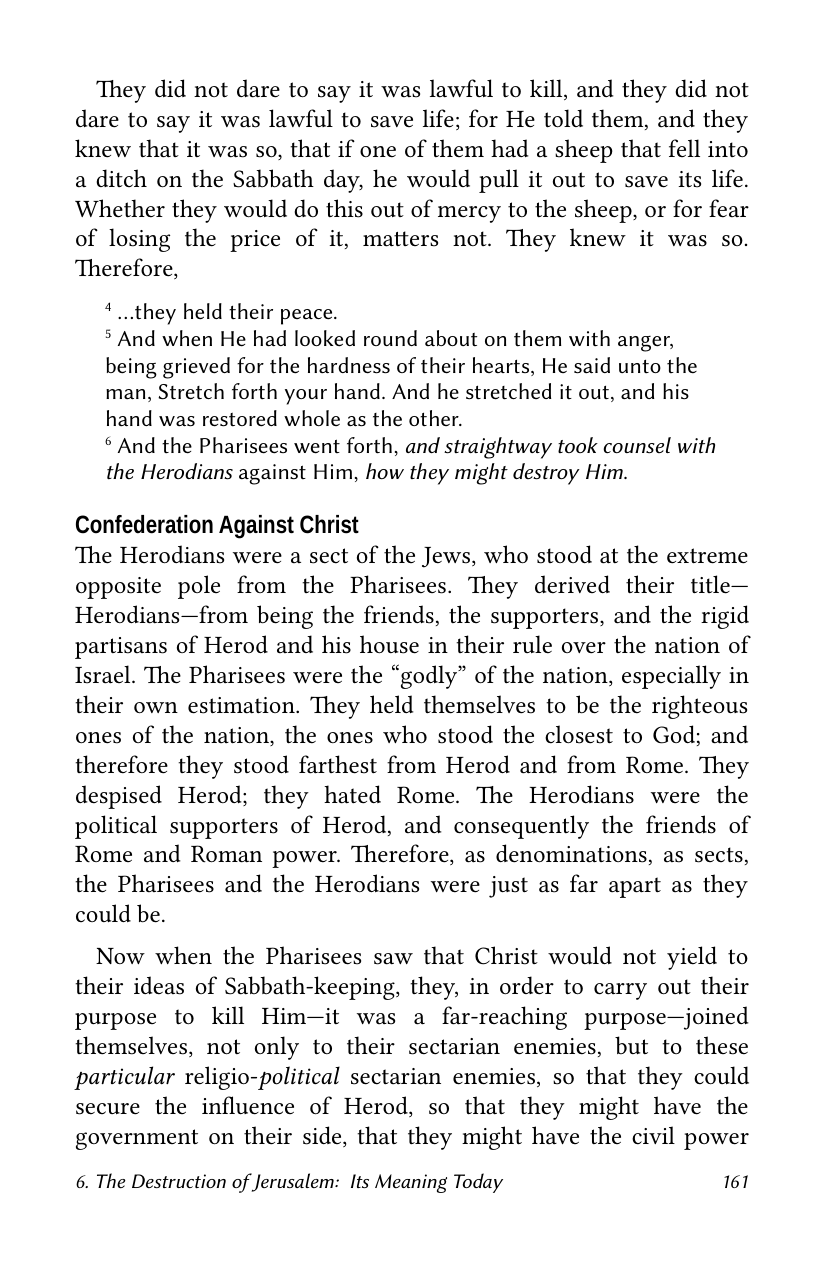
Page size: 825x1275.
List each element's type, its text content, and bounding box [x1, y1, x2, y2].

text 6 And the Pharisees went forth, and straightway took counsel with the Herodians against Him, how they might destroy Him. [105, 433, 720, 485]
text The Herodians were a sect of the Jews, who stood at the extreme opposite pole from the Pharisees. They derived their title—Herodians—from being the friends, the supporters, and the rigid partisans of Herod and his house in their rule over the nation of Israel. The Pharisees were the “godly” of the nation, especially in their own estimation. They held themselves to be the righteous ones of the nation, the ones who stood the closest to God; and therefore they stood farthest from Herod and from Rome. They despised Herod; they hated Rome. The Herodians were the political supporters of Herod, and consequently the friends of Rome and Roman power. Therefore, as denominations, as sects, the Pharisees and the Herodians were just as far apart as they could be. [75, 542, 750, 929]
subtitle Confederation Against Christ [75, 510, 750, 538]
text 4 ...they held their peace. [105, 299, 720, 325]
text 5 And when He had looked round about on them with anger, being grieved for the hardness of their hearts, He said unto the man, Stretch forth your hand. And he stretched it out, and his hand was restored whole as the other. [105, 326, 720, 432]
text They did not dare to say it was lawful to kill, and they did not dare to say it was lawful to save life; for He told them, and they knew that it was so, that if one of them had a sheep that fell into a ditch on the Sabbath day, he would pull it out to save its life. Whether they would do this out of mercy to the sheep, or for fear of losing the price of it, matters not. They knew it was so. Therefore, [75, 75, 750, 283]
text Now when the Pharisees saw that Christ would not yield to their ideas of Sabbath-keeping, they, in order to carry out their purpose to kill Him—it was a far-reaching purpose—joined themselves, not only to their sectarian enemies, but to these particular religio-political sectarian enemies, so that they could secure the influence of Herod, so that they might have the government on their side, that they might have the civil power [75, 942, 750, 1150]
